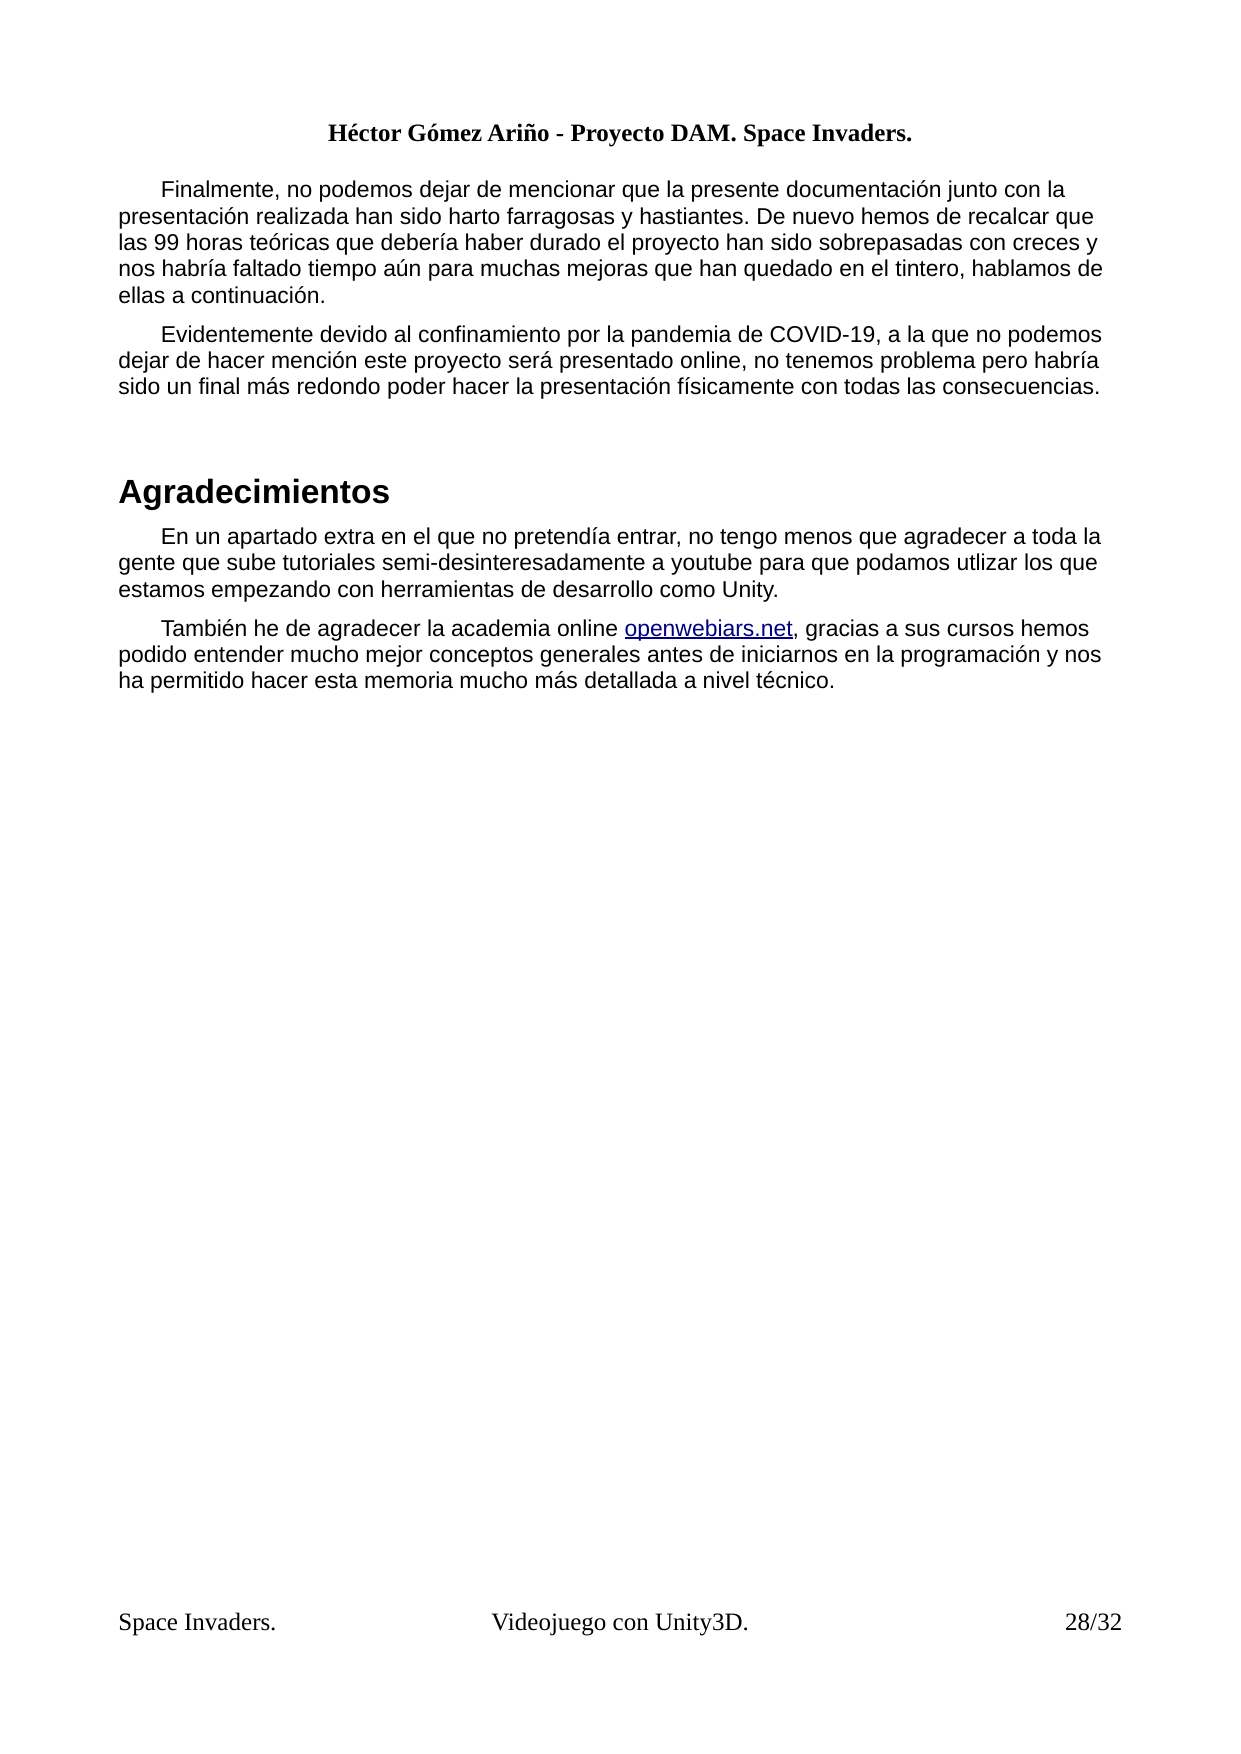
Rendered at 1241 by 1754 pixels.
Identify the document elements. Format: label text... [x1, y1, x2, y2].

text En un apartado extra en el que no pretendía entrar, no tengo menos que agradecer a toda la gente que sube tutoriales semi-desinteresadamente a youtube para que podamos utlizar los que estamos empezando con herramientas de desarrollo como Unity. [118, 523, 1122, 602]
text También he de agradecer la academia online openwebiars.net, gracias a sus cursos hemos podido entender mucho mejor conceptos generales antes de iniciarnos en la programación y nos ha permitido hacer esta memoria mucho más detallada a nivel técnico. [118, 614, 1122, 694]
text Evidentemente devido al confinamiento por la pandemia de COVID-19, a la que no podemos dejar de hacer mención este proyecto será presentado online, no tenemos problema pero habría sido un final más redondo poder hacer la presentación físicamente con todas las consecuencias. [118, 321, 1122, 400]
subtitle Agradecimientos [118, 472, 1122, 511]
text Finalmente, no podemos dejar de mencionar que la presente documentación junto con la presentación realizada han sido harto farragosas y hastiantes. De nuevo hemos de recalcar que las 99 horas teóricas que debería haber durado el proyecto han sido sobrepasadas con creces y nos habría faltado tiempo aún para muchas mejoras que han quedado en el tintero, hablamos de ellas a continuación. [118, 176, 1122, 308]
